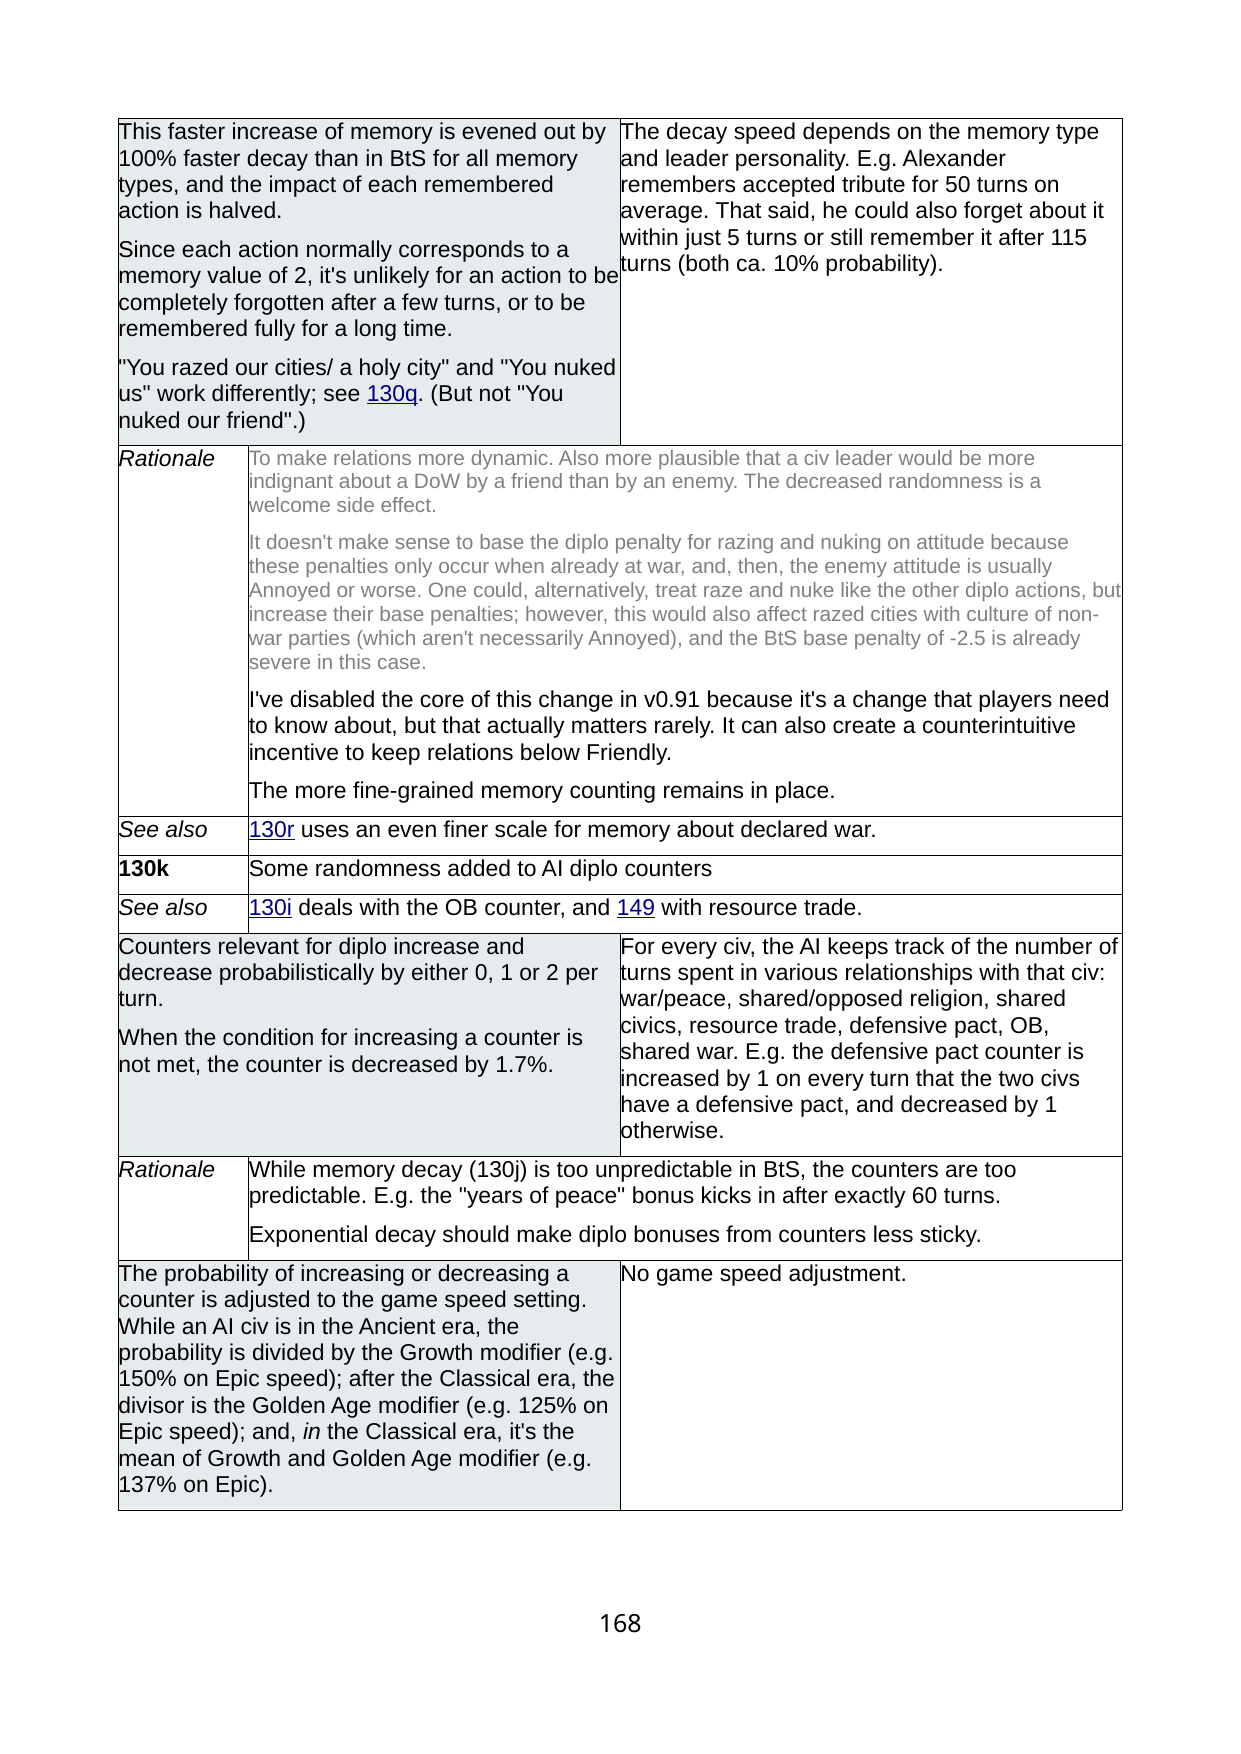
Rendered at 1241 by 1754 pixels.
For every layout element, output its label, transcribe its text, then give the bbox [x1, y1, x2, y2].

table_cell Counters relevant for diplo increase and decrease probabilistically by either 0, 1 or 2 per turn. When the condition for increasing a counter is not met, the counter is decreased by 1.7%. [119, 934, 620, 1156]
table_cell Rationale [119, 1157, 248, 1260]
table_cell While memory decay (130j) is too unpredictable in BtS, the counters are too predictable. E.g. the "years of peace" bonus kicks in after exactly 60 turns. Exponential decay should make diplo bonuses from counters less sticky. [249, 1157, 1122, 1260]
table_cell Rationale [119, 446, 248, 816]
table_cell 130k [119, 856, 248, 894]
table_cell The probability of increasing or decreasing a counter is adjusted to the game speed setting. While an AI civ is in the Ancient era, the probability is divided by the Growth modifier (e.g. 150% on Epic speed); after the Classical era, the divisor is the Golden Age modifier (e.g. 125% on Epic speed); and, in the Classical era, it's the mean of Growth and Golden Age modifier (e.g. 137% on Epic). [119, 1261, 620, 1509]
table_cell No game speed adjustment. [621, 1261, 1122, 1509]
table_cell See also [119, 817, 248, 855]
table_cell 130r uses an even finer scale for memory about declared war. [249, 817, 1122, 855]
table_cell For every civ, the AI keeps track of the number of turns spent in various relationships with that civ: war/peace, shared/opposed religion, shared civics, resource trade, defensive pact, OB, shared war. E.g. the defensive pact counter is increased by 1 on every turn that the two civs have a defensive pact, and decreased by 1 otherwise. [621, 934, 1122, 1156]
table_cell See also [119, 895, 248, 933]
table_cell To make relations more dynamic. Also more plausible that a civ leader would be more indignant about a DoW by a friend than by an enemy. The decreased randomness is a welcome side effect. It doesn't make sense to base the diplo penalty for razing and nuking on attitude because these penalties only occur when already at war, and, then, the enemy attitude is usually Annoyed or worse. One could, alternatively, treat raze and nuke like the other diplo actions, but increase their base penalties; however, this would also affect razed cities with culture of non-war parties (which aren't necessarily Annoyed), and the BtS base penalty of -2.5 is already severe in this case. I've disabled the core of this change in v0.91 because it's a change that players need to know about, but that actually matters rarely. It can also create a counterintuitive incentive to keep relations below Friendly. The more fine-grained memory counting remains in place. [249, 446, 1122, 816]
table_cell 130i deals with the OB counter, and 149 with resource trade. [249, 895, 1122, 933]
table_cell The decay speed depends on the memory type and leader personality. E.g. Alexander remembers accepted tribute for 50 turns on average. That said, he could also forget about it within just 5 turns or still remember it after 115 turns (both ca. 10% probability). [621, 119, 1122, 445]
table_cell Some randomness added to AI diplo counters [249, 856, 1122, 894]
table_cell This faster increase of memory is evened out by 100% faster decay than in BtS for all memory types, and the impact of each remembered action is halved. Since each action normally corresponds to a memory value of 2, it's unlikely for an action to be completely forgotten after a few turns, or to be remembered fully for a long time. "You razed our cities/ a holy city" and "You nuked us" work differently; see 130q. (But not "You nuked our friend".) [119, 119, 620, 445]
